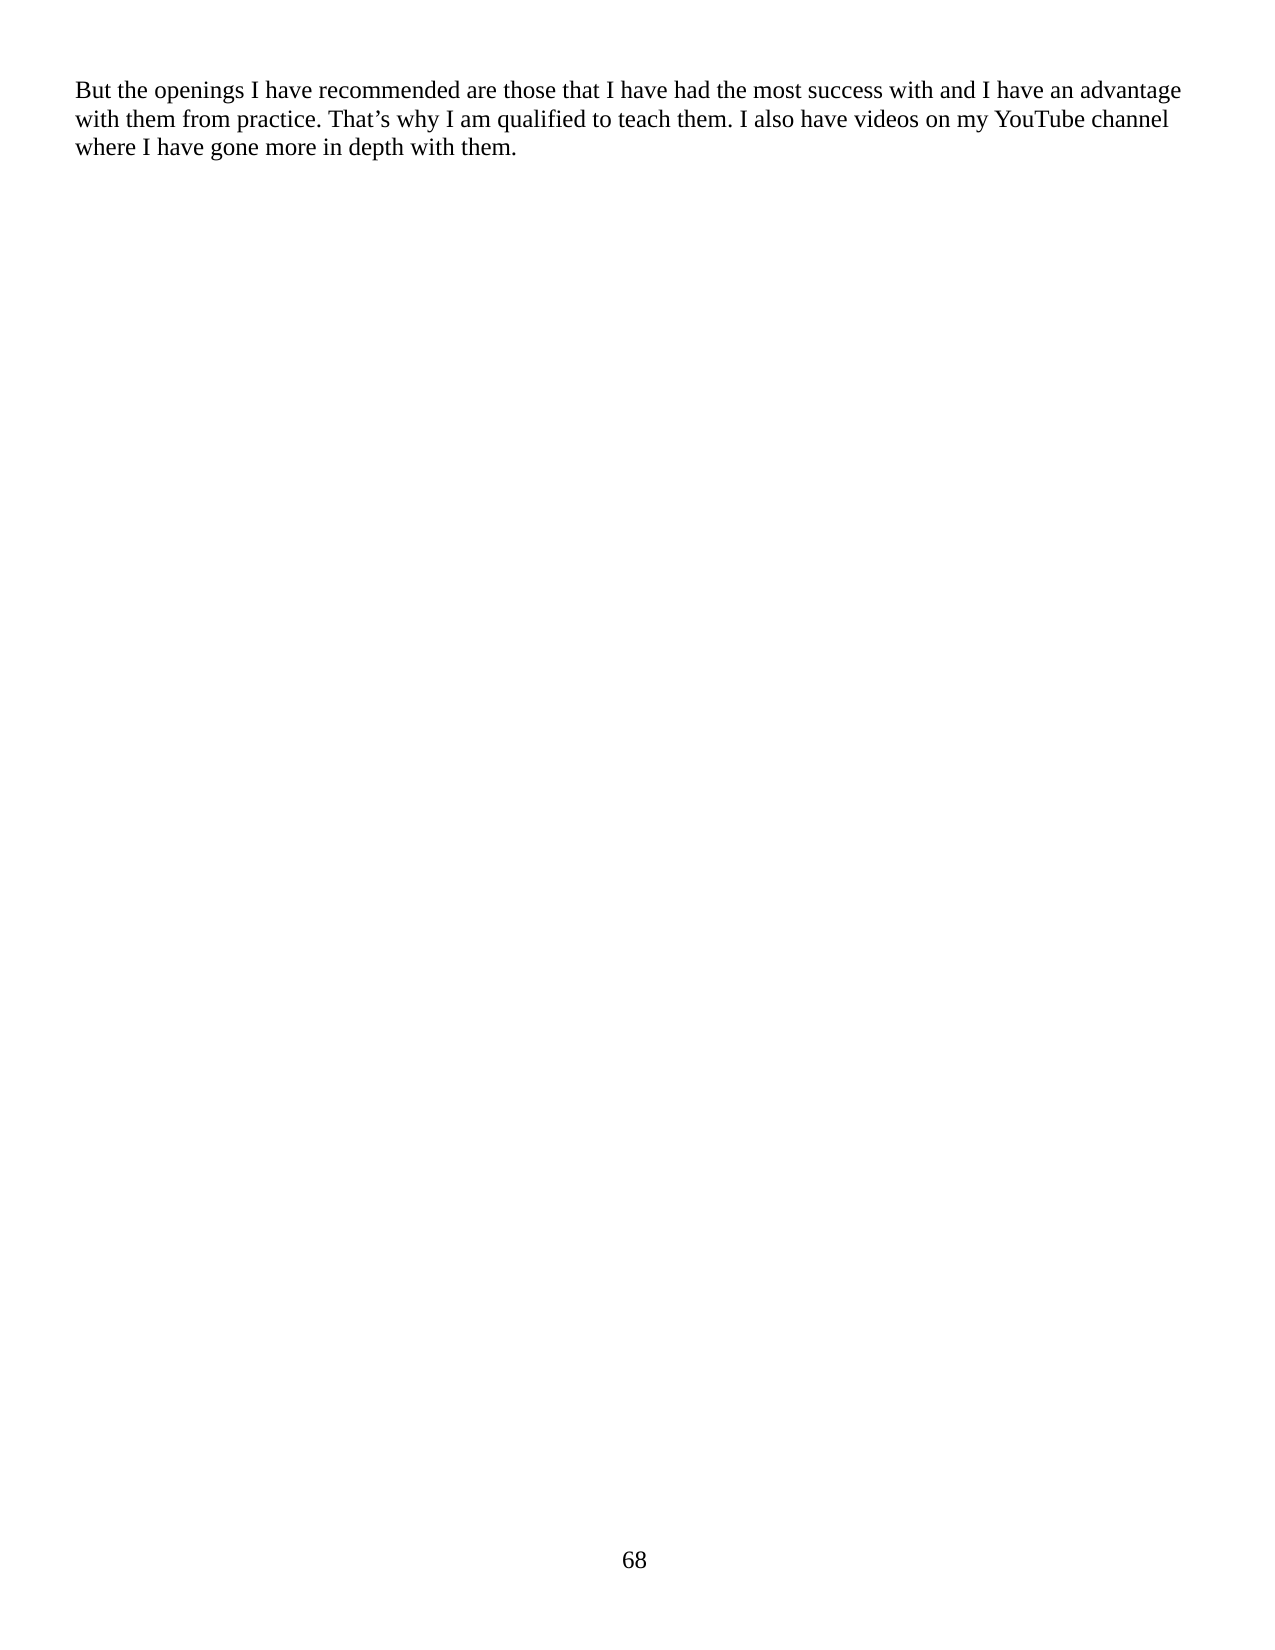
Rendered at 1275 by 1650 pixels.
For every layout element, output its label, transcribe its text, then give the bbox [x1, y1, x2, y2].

text But the openings I have recommended are those that I have had the most success with and I have an advantage with them from practice. That’s why I am qualified to teach them. I also have videos on my YouTube channel where I have gone more in depth with them. [75, 75, 1200, 161]
